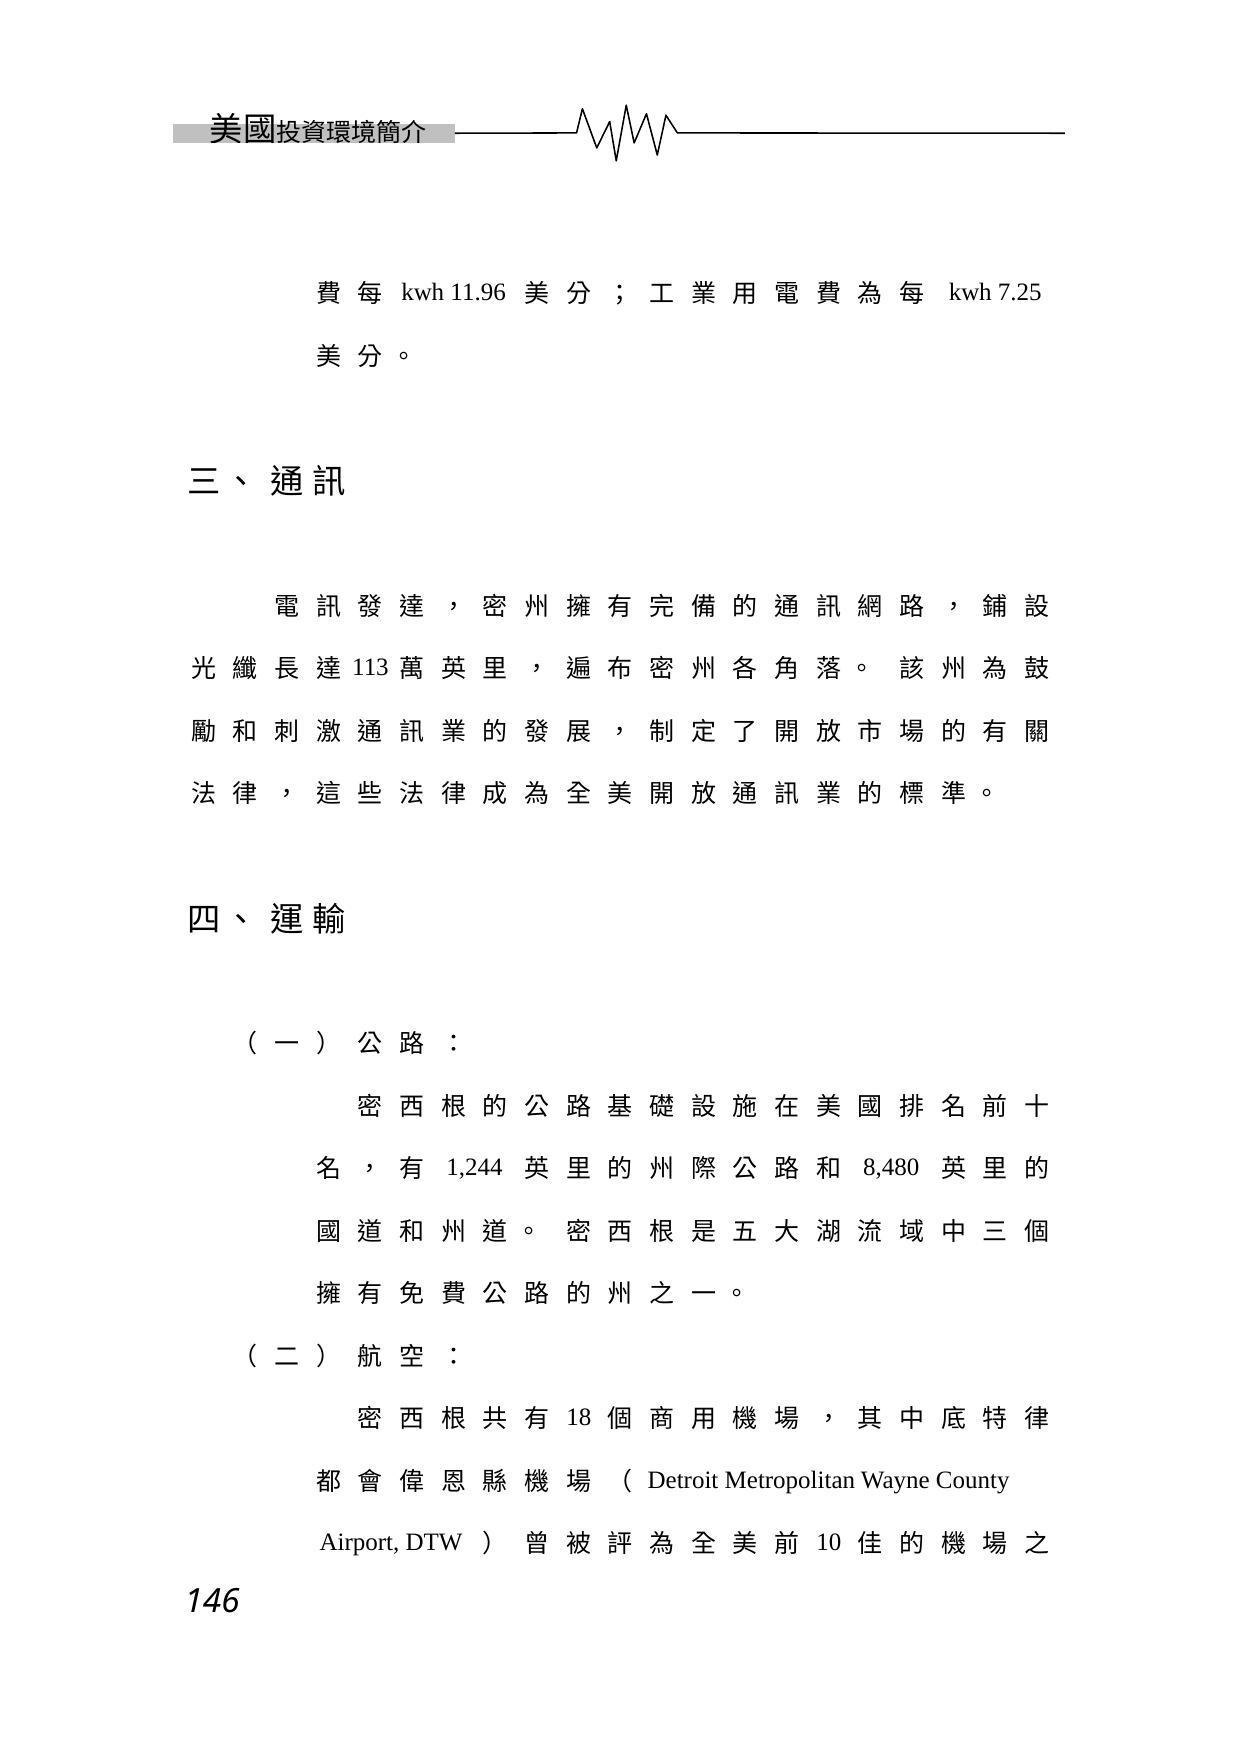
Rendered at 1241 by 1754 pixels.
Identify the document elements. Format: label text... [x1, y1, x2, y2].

text 三、通訊 [183, 438, 1058, 500]
text 電訊發達，密州擁有完備的通訊網路，鋪設光纖長達113萬英里，遍布密州各角落。該州為鼓勵和刺激通訊業的發展，制定了開放市場的有關法律，這些法律成為全美開放通訊業的標準。 [183, 563, 1058, 813]
text 四、運輸 [183, 875, 1058, 938]
text 費每kwh 11.96美分；工業用電費為每kwh 7.25美分。 [207, 250, 1058, 375]
text （一）公路： [207, 1000, 1058, 1063]
text （二）航空： [207, 1313, 1058, 1375]
text 密西根共有18個商用機場，其中底特律都會偉恩縣機場（Detroit Metropolitan Wayne County Airport, DTW）曾被評為全美前10佳的機場之 [281, 1375, 1058, 1563]
text 密西根的公路基礎設施在美國排名前十名，有1,244英里的州際公路和8,480英里的國道和州道。密西根是五大湖流域中三個擁有免費公路的州之一。 [281, 1063, 1058, 1313]
